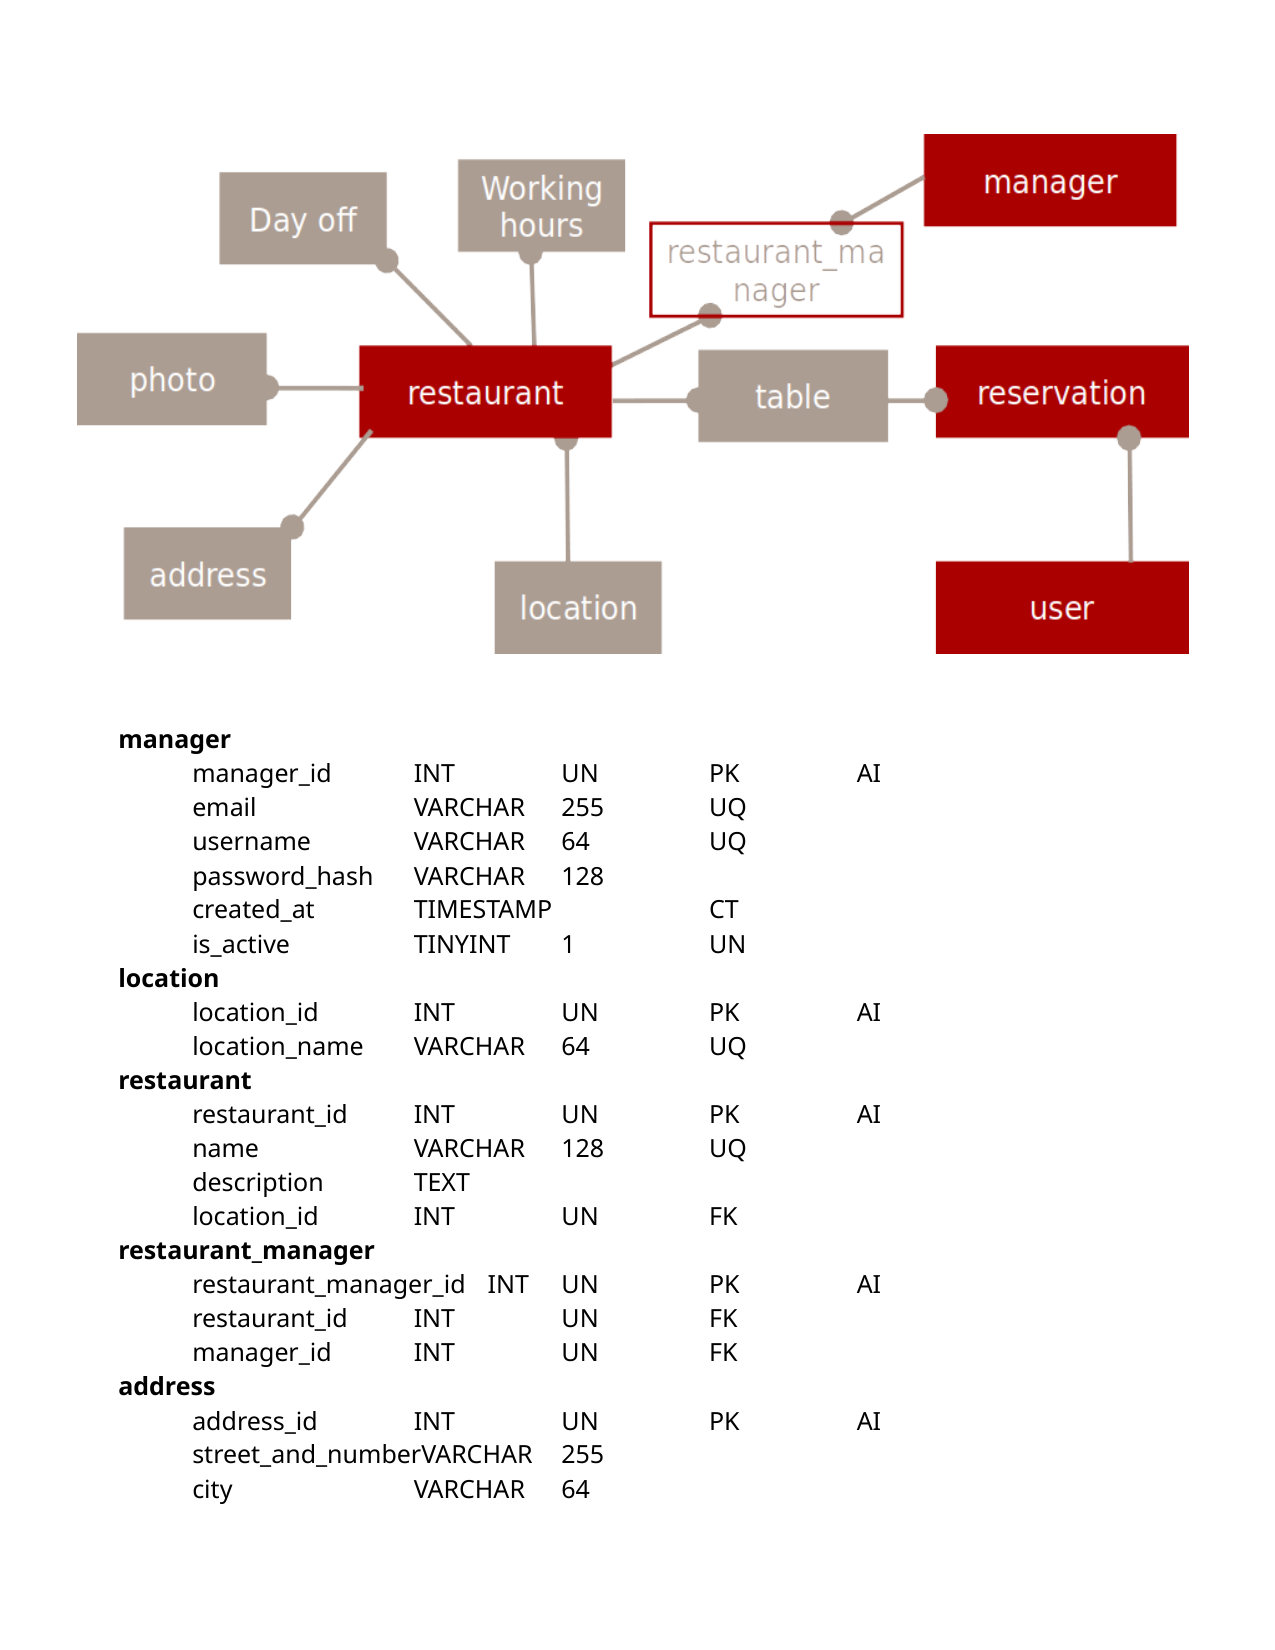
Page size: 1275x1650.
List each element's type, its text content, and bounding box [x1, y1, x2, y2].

text manager_id INT UN PK AI [118, 756, 1157, 790]
text city VARCHAR 64 [118, 1471, 1157, 1505]
text restaurant_id INT UN FK [118, 1301, 1157, 1335]
text username VARCHAR 64 UQ [118, 824, 1157, 858]
text restaurant_id INT UN PK AI [118, 1097, 1157, 1131]
text email VARCHAR 255 UQ [118, 790, 1157, 824]
picture [77, 134, 1189, 654]
text password_hash VARCHAR 128 [118, 858, 1157, 892]
text description TEXT [118, 1165, 1157, 1199]
text street_and_numberVARCHAR 255 [118, 1437, 1157, 1471]
text restaurant [118, 1062, 1157, 1097]
text location_name VARCHAR 64 UQ [118, 1028, 1157, 1062]
text is_active TINYINT 1 UN [118, 926, 1157, 960]
text address_id INT UN PK AI [118, 1403, 1157, 1437]
text restaurant_manager [118, 1233, 1157, 1267]
text address [118, 1369, 1157, 1403]
text location [118, 960, 1157, 994]
text location_id INT UN FK [118, 1199, 1157, 1233]
text manager_id INT UN FK [118, 1335, 1157, 1369]
text restaurant_manager_id INT UN PK AI [118, 1267, 1157, 1301]
text location_id INT UN PK AI [118, 994, 1157, 1028]
text name VARCHAR 128 UQ [118, 1131, 1157, 1165]
text created_at TIMESTAMP CT [118, 892, 1157, 926]
text manager [118, 722, 1157, 756]
